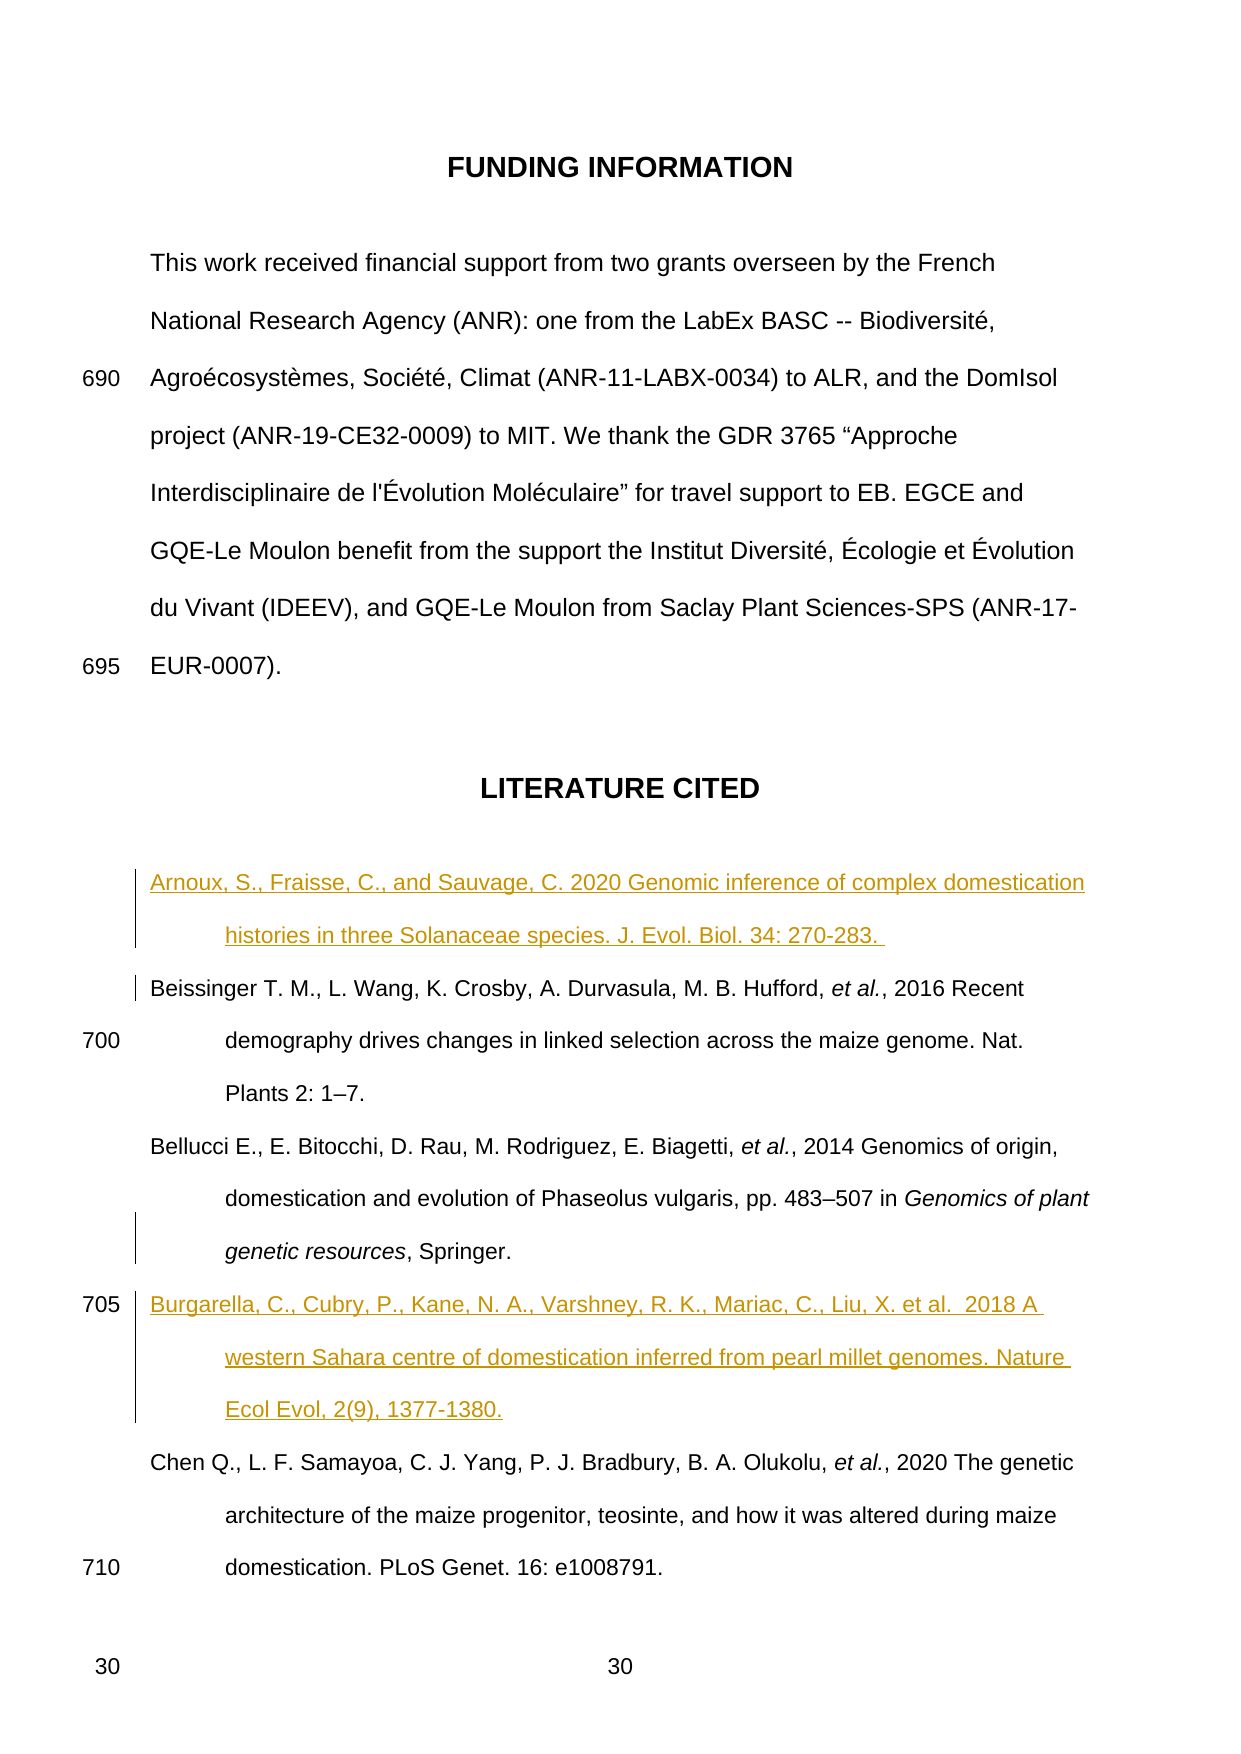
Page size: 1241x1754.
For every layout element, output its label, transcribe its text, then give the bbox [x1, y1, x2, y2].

text Burgarella, C., Cubry, P., Kane, N. A., Varshney, R. K., Mariac, C., Liu, X. et al. 2018 A western Sahara centre of domestication inferred from pearl millet genomes. Nature Ecol Evol, 2(9), 1377-1380. [150, 1291, 1090, 1423]
text Chen Q., L. F. Samayoa, C. J. Yang, P. J. Bradbury, B. A. Olukolu, et al., 2020 The genetic architecture of the maize progenitor, teosinte, and how it was altered during maize domestication. PLoS Genet. 16: e1008791. [150, 1449, 1090, 1581]
text Bellucci E., E. Bitocchi, D. Rau, M. Rodriguez, E. Biagetti, et al., 2014 Genomics of origin, domestication and evolution of Phaseolus vulgaris, pp. 483–507 in Genomics of plant genetic resources, Springer. [150, 1133, 1090, 1264]
text Arnoux, S., Fraisse, C., and Sauvage, C. 2020 Genomic inference of complex domestication histories in three Solanaceae species. J. Evol. Biol. 34: 270-283. [150, 869, 1090, 948]
subtitle Literature cited [150, 771, 1090, 804]
text Beissinger T. M., L. Wang, K. Crosby, A. Durvasula, M. B. Hufford, et al., 2016 Recent demography drives changes in linked selection across the maize genome. Nat. Plants 2: 1–7. [150, 974, 1090, 1106]
subtitle Funding information [150, 150, 1090, 183]
text This work received financial support from two grants overseen by the French National Research Agency (ANR): one from the LabEx BASC -- Biodiversité, Agroécosystèmes, Société, Climat (ANR-11-LABX-0034) to ALR, and the DomIsol project (ANR-19-CE32-0009) to MIT. We thank the GDR 3765 “Approche Interdisciplinaire de l'Évolution Moléculaire” for travel support to EB. EGCE and GQE-Le Moulon benefit from the support the Institut Diversité, Écologie et Évolution du Vivant (IDEEV), and GQE-Le Moulon from Saclay Plant Sciences-SPS (ANR-17-EUR-0007). [150, 248, 1090, 679]
